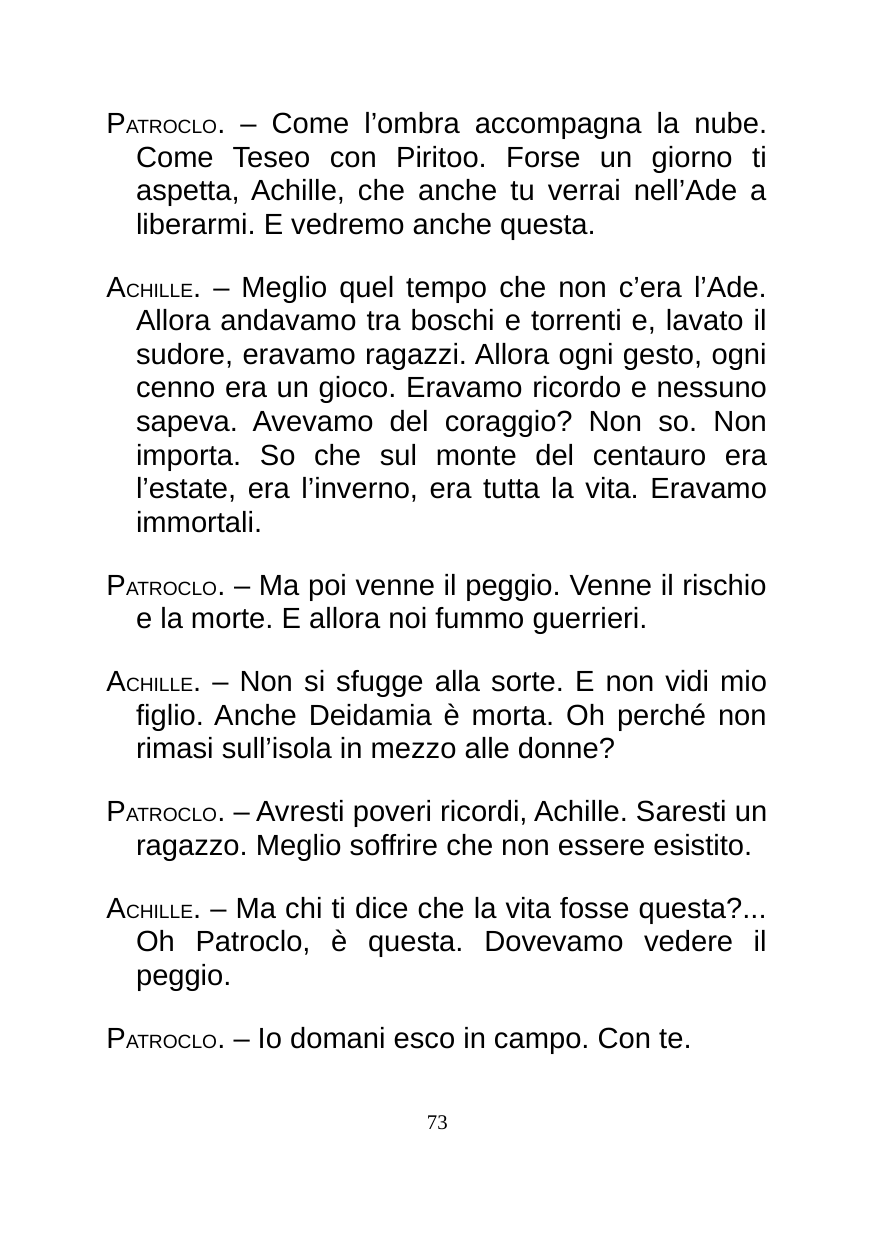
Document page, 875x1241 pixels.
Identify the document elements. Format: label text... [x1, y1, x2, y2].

text Achille. – Meglio quel tempo che non c’era l’Ade. Allora andavamo tra boschi e torrenti e, lavato il sudore, eravamo ragazzi. Allora ogni gesto, ogni cenno era un gioco. Eravamo ricordo e nessuno sapeva. Avevamo del coraggio? Non so. Non importa. So che sul monte del centauro era l’estate, era l’inverno, era tutta la vita. Eravamo immortali. [106, 270, 768, 538]
text Patroclo. – Ma poi venne il peggio. Venne il rischio e la morte. E allora noi fummo guerrieri. [106, 568, 768, 635]
text Patroclo. – Come l’ombra accompagna la nube. Come Teseo con Piritoo. Forse un giorno ti aspetta, Achille, che anche tu verrai nell’Ade a liberarmi. E vedremo anche questa. [106, 106, 768, 240]
text Patroclo. – Io domani esco in campo. Con te. [106, 1021, 768, 1054]
text Achille. – Ma chi ti dice che la vita fosse questa?... Oh Patroclo, è questa. Dovevamo vedere il peggio. [106, 891, 768, 992]
text Patroclo. – Avresti poveri ricordi, Achille. Saresti un ragazzo. Meglio soffrire che non essere esistito. [106, 794, 768, 861]
text Achille. – Non si sfugge alla sorte. E non vidi mio figlio. Anche Deidamia è morta. Oh perché non rimasi sull’isola in mezzo alle donne? [106, 664, 768, 765]
